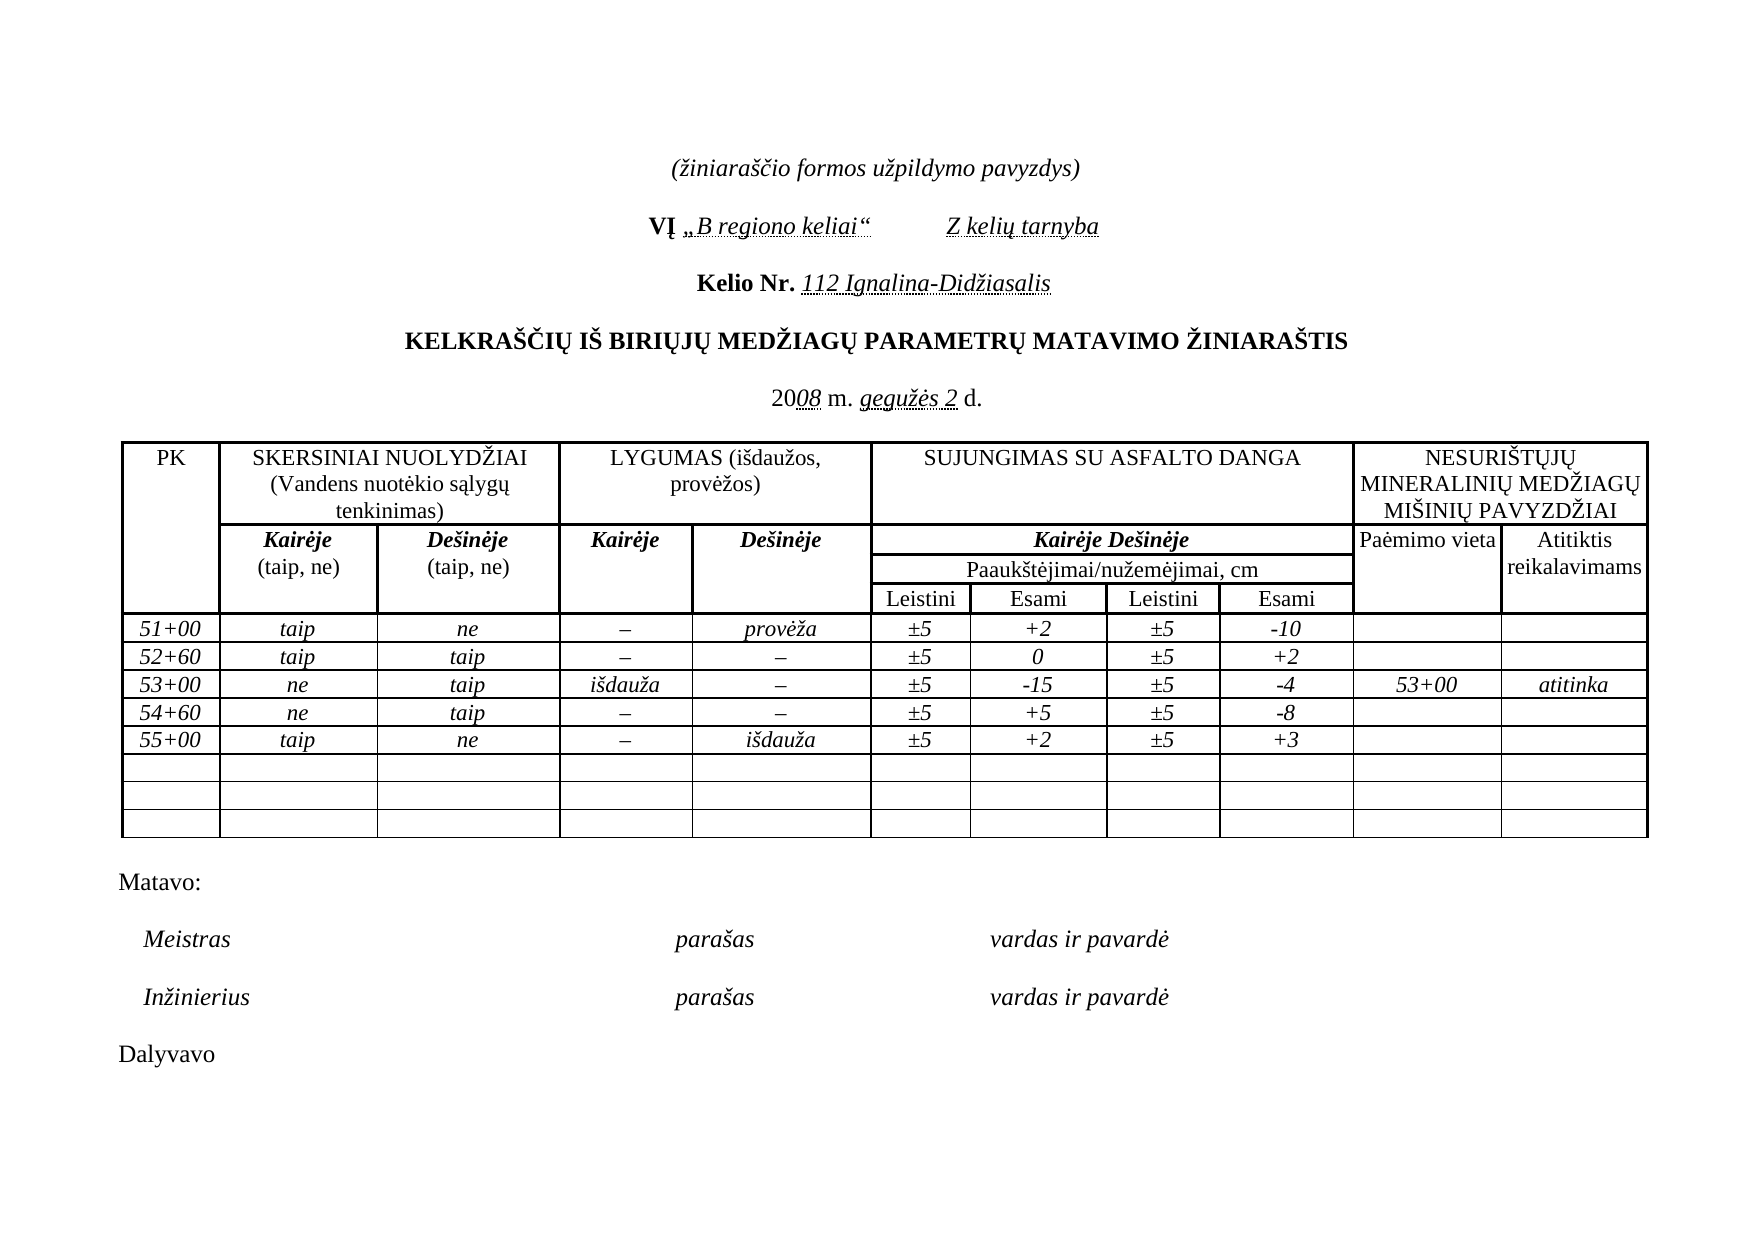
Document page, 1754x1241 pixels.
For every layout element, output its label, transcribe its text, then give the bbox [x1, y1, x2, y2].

table_cell ne [378, 615, 559, 641]
table_cell Paaukštėjimai/nužemėjimai, cm [873, 556, 1352, 582]
table_cell taip [221, 643, 377, 669]
table_cell 51+00 [124, 615, 219, 641]
text Dalyvavo [118, 1039, 1635, 1068]
table_cell 52+60 [124, 643, 219, 669]
table_cell [971, 810, 1106, 837]
table_cell [1354, 810, 1501, 837]
text KELKRAŠČIŲ IŠ BIRIŲJŲ MEDŽIAGŲ PARAMETRŲ MATAVIMO ŽINIARAŠTIS [118, 326, 1635, 355]
table_cell ne [378, 727, 559, 753]
table_cell – [561, 643, 692, 669]
table_cell [971, 782, 1106, 809]
table_cell 54+60 [124, 699, 219, 725]
table_cell [1502, 727, 1646, 753]
table_cell [124, 755, 219, 781]
table_cell ±5 [1108, 727, 1219, 753]
table_cell Esami [1221, 585, 1352, 612]
table_cell išdauža [693, 727, 870, 753]
table_cell +2 [971, 727, 1106, 753]
table_cell [1502, 810, 1646, 837]
table_cell ±5 [872, 671, 970, 697]
table_cell -8 [1221, 699, 1353, 725]
table_cell ne [221, 671, 377, 697]
table_cell taip [221, 727, 377, 753]
table_cell -10 [1221, 615, 1353, 641]
table_cell +3 [1221, 727, 1353, 753]
table_cell taip [221, 615, 377, 641]
table_cell [1354, 615, 1501, 641]
text 2008 m. gegužės 2 d. [118, 383, 1635, 412]
table_cell Kairėje [561, 526, 691, 612]
table_cell ±5 [1108, 671, 1219, 697]
table_cell – [693, 671, 870, 697]
table_cell – [693, 699, 870, 725]
table_cell [1354, 782, 1501, 809]
table_cell – [561, 727, 692, 753]
table_cell [1108, 782, 1219, 809]
table_cell [221, 782, 377, 809]
table_cell ±5 [1108, 643, 1219, 669]
table_cell taip [378, 699, 559, 725]
text Kelio Nr. 112 Ignalina-Didžiasalis [118, 268, 1635, 297]
table_cell [971, 755, 1106, 781]
table_cell 55+00 [124, 727, 219, 753]
table_cell ±5 [1108, 699, 1219, 725]
table_header SKERSINIAI NUOLYDŽIAI (Vandens nuotėkio sąlygų tenkinimas) [221, 444, 558, 523]
table_cell [561, 755, 692, 781]
table_cell +2 [971, 615, 1106, 641]
table_cell +5 [971, 699, 1106, 725]
table_cell +2 [1221, 643, 1353, 669]
table_cell [1502, 782, 1646, 809]
table_cell [1221, 810, 1353, 837]
table_header NESURIŠTŲJŲ MINERALINIŲ MEDŽIAGŲ MIŠINIŲ PAVYZDŽIAI [1355, 444, 1646, 523]
table_cell ±5 [872, 615, 970, 641]
table_cell [1108, 755, 1219, 781]
table_cell [1354, 643, 1501, 669]
table_cell [561, 782, 692, 809]
table_cell [693, 782, 870, 809]
table_cell [124, 810, 219, 837]
table_cell [221, 755, 377, 781]
table_cell provėža [693, 615, 870, 641]
table_cell [221, 810, 377, 837]
table_cell [1108, 810, 1219, 837]
table_header PK [124, 444, 218, 612]
table_cell Paėmimo vieta [1355, 526, 1500, 612]
table_cell Leistini [1108, 585, 1218, 612]
table_cell 0 [971, 643, 1106, 669]
table_cell [1221, 755, 1353, 781]
table_cell Kairėje Dešinėje [873, 526, 1352, 553]
table_cell taip [378, 643, 559, 669]
table_cell -4 [1221, 671, 1353, 697]
table_cell [1354, 755, 1501, 781]
text Inžinierius parašas vardas ir pavardė [143, 982, 1635, 1011]
table_cell – [561, 615, 692, 641]
table_cell 53+00 [1354, 671, 1501, 697]
table_cell [872, 755, 970, 781]
table_header SUJUNGIMAS SU ASFALTO DANGA [873, 444, 1352, 523]
table_cell ne [221, 699, 377, 725]
table_cell Esami [972, 585, 1105, 612]
table_cell 53+00 [124, 671, 219, 697]
table_cell Atitiktis reikalavimams [1503, 526, 1646, 612]
table_cell [378, 810, 559, 837]
table_cell ±5 [872, 699, 970, 725]
table_cell Kairėje (taip, ne) [221, 526, 376, 612]
table_cell [561, 810, 692, 837]
table_cell [1502, 755, 1646, 781]
table_cell [378, 755, 559, 781]
table_cell [693, 810, 870, 837]
table_cell ±5 [872, 643, 970, 669]
table_cell [1502, 643, 1646, 669]
table_cell [693, 755, 870, 781]
table_cell ±5 [872, 727, 970, 753]
table_cell [872, 810, 970, 837]
table_cell – [693, 643, 870, 669]
table_cell [1354, 699, 1501, 725]
table_cell atitinka [1502, 671, 1646, 697]
text Matavo: [118, 867, 1635, 896]
text (žiniaraščio formos užpildymo pavyzdys) [118, 153, 1635, 182]
table_cell taip [378, 671, 559, 697]
table_cell Dešinėje (taip, ne) [379, 526, 558, 612]
table_cell [378, 782, 559, 809]
table_cell [1354, 727, 1501, 753]
table_cell [1502, 615, 1646, 641]
table_cell -15 [971, 671, 1106, 697]
table_cell [872, 782, 970, 809]
table_cell [1221, 782, 1353, 809]
table_header LYGUMAS (išdaužos, provėžos) [561, 444, 870, 523]
table_cell – [561, 699, 692, 725]
table_cell [1502, 699, 1646, 725]
text VĮ „B regiono keliai“ Z kelių tarnyba [118, 211, 1635, 240]
table_cell ±5 [1108, 615, 1219, 641]
text Meistras parašas vardas ir pavardė [143, 924, 1635, 953]
table_cell išdauža [561, 671, 692, 697]
table_cell [124, 782, 219, 809]
table_cell Dešinėje [694, 526, 870, 612]
table_cell Leistini [873, 585, 969, 612]
